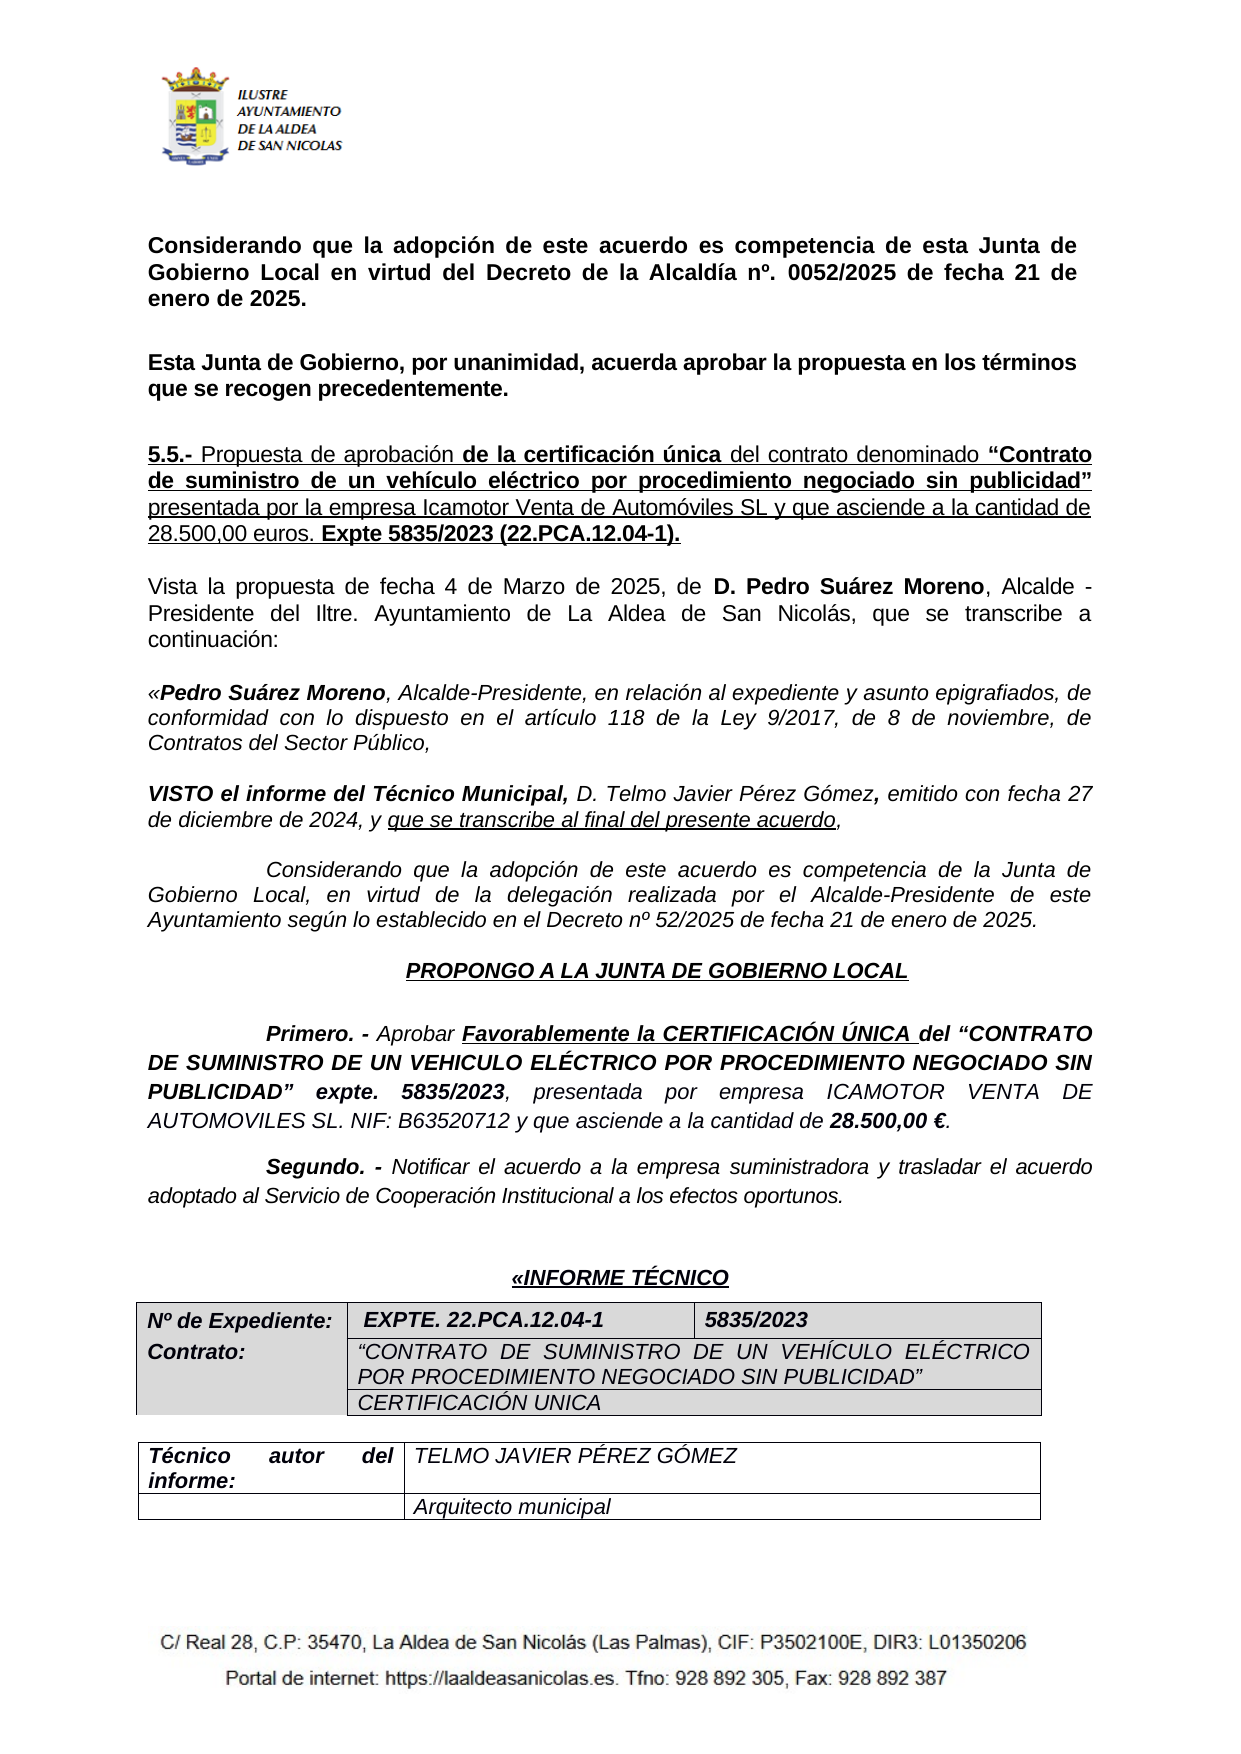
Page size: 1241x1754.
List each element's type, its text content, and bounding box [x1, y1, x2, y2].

table_cell CERTIFICACIÓN UNICA [348, 1390, 1041, 1415]
table_cell [137, 1389, 347, 1415]
text Segundo. - Notificar el acuerdo a la empresa suministradora y trasladar el acuerdo adoptado al Servicio de Cooperación Institucional a los efectos oportunos. [148, 1154, 1093, 1208]
text VISTO el informe del Técnico Municipal, D. Telmo Javier Pérez Gómez, emitido con fecha 27 de diciembre de 2024, y que se transcribe al final del presente acuerdo, [148, 781, 1093, 832]
table_header EXPTE. 22.PCA.12.04-1 [348, 1303, 694, 1338]
table_header 5835/2023 [695, 1303, 1041, 1338]
table_cell Contrato: [137, 1338, 347, 1389]
text Esta Junta de Gobierno, por unanimidad, acuerda aprobar la propuesta en los términos que se recogen precedentemente. [148, 349, 1078, 402]
text presentada por la empresa Icamotor Venta de Automóviles SL y que asciende a la cantidad de 28.500,00 euros. Expte 5835/2023 (22.PCA.12.04-1). [148, 491, 1092, 546]
table_cell [139, 1494, 404, 1519]
picture [148, 59, 358, 173]
table_header TELMO JAVIER PÉREZ GÓMEZ [405, 1443, 1040, 1493]
text de suministro de un vehículo eléctrico por procedimiento negociado sin publicidad” [148, 465, 1092, 490]
table_header Nº de Expediente: [137, 1303, 347, 1338]
text Vista la propuesta de fecha 4 de Marzo de 2025, de D. Pedro Suárez Moreno, Alcalde - Presidente del Iltre. Ayuntamiento de La Aldea de San Nicolás, que se transcribe a continuación: [148, 573, 1093, 652]
text Considerando que la adopción de este acuerdo es competencia de la Junta de Gobierno Local, en virtud de la delegación realizada por el Alcalde-Presidente de este Ayuntamiento según lo establecido en el Decreto nº 52/2025 de fecha 21 de enero de 2025. [148, 857, 1093, 932]
text Primero. - Aprobar Favorablemente la CERTIFICACIÓN ÚNICA del “CONTRATO DE SUMINISTRO DE UN VEHICULO ELÉCTRICO POR PROCEDIMIENTO NEGOCIADO SIN PUBLICIDAD” expte. 5835/2023, presentada por empresa ICAMOTOR VENTA DE AUTOMOVILES SL. NIF: B63520712 y que asciende a la cantidad de 28.500,00 €. [148, 1021, 1093, 1133]
text Considerando que la adopción de este acuerdo es competencia de esta Junta de Gobierno Local en virtud del Decreto de la Alcaldía nº. 0052/2025 de fecha 21 de enero de 2025. [148, 232, 1078, 311]
text «Pedro Suárez Moreno, Alcalde-Presidente, en relación al expediente y asunto epigrafiados, de conformidad con lo dispuesto en el artículo 118 de la Ley 9/2017, de 8 de noviembre, de Contratos del Sector Público, [148, 680, 1093, 755]
text 5.5.- Propuesta de aprobación de la certificación única del contrato denominado “Contrato [148, 441, 1092, 464]
table_cell Arquitecto municipal [405, 1494, 1040, 1519]
picture [148, 1626, 1034, 1694]
text «INFORME TÉCNICO [148, 1264, 1093, 1290]
text PROPONGO A LA JUNTA DE GOBIERNO LOCAL [148, 958, 1093, 983]
table_cell “CONTRATO DE SUMINISTRO DE UN VEHÍCULO ELÉCTRICO POR PROCEDIMIENTO NEGOCIADO SIN PUBLICIDAD” [348, 1339, 1041, 1389]
table_header Técnico autor del informe: [139, 1443, 404, 1493]
